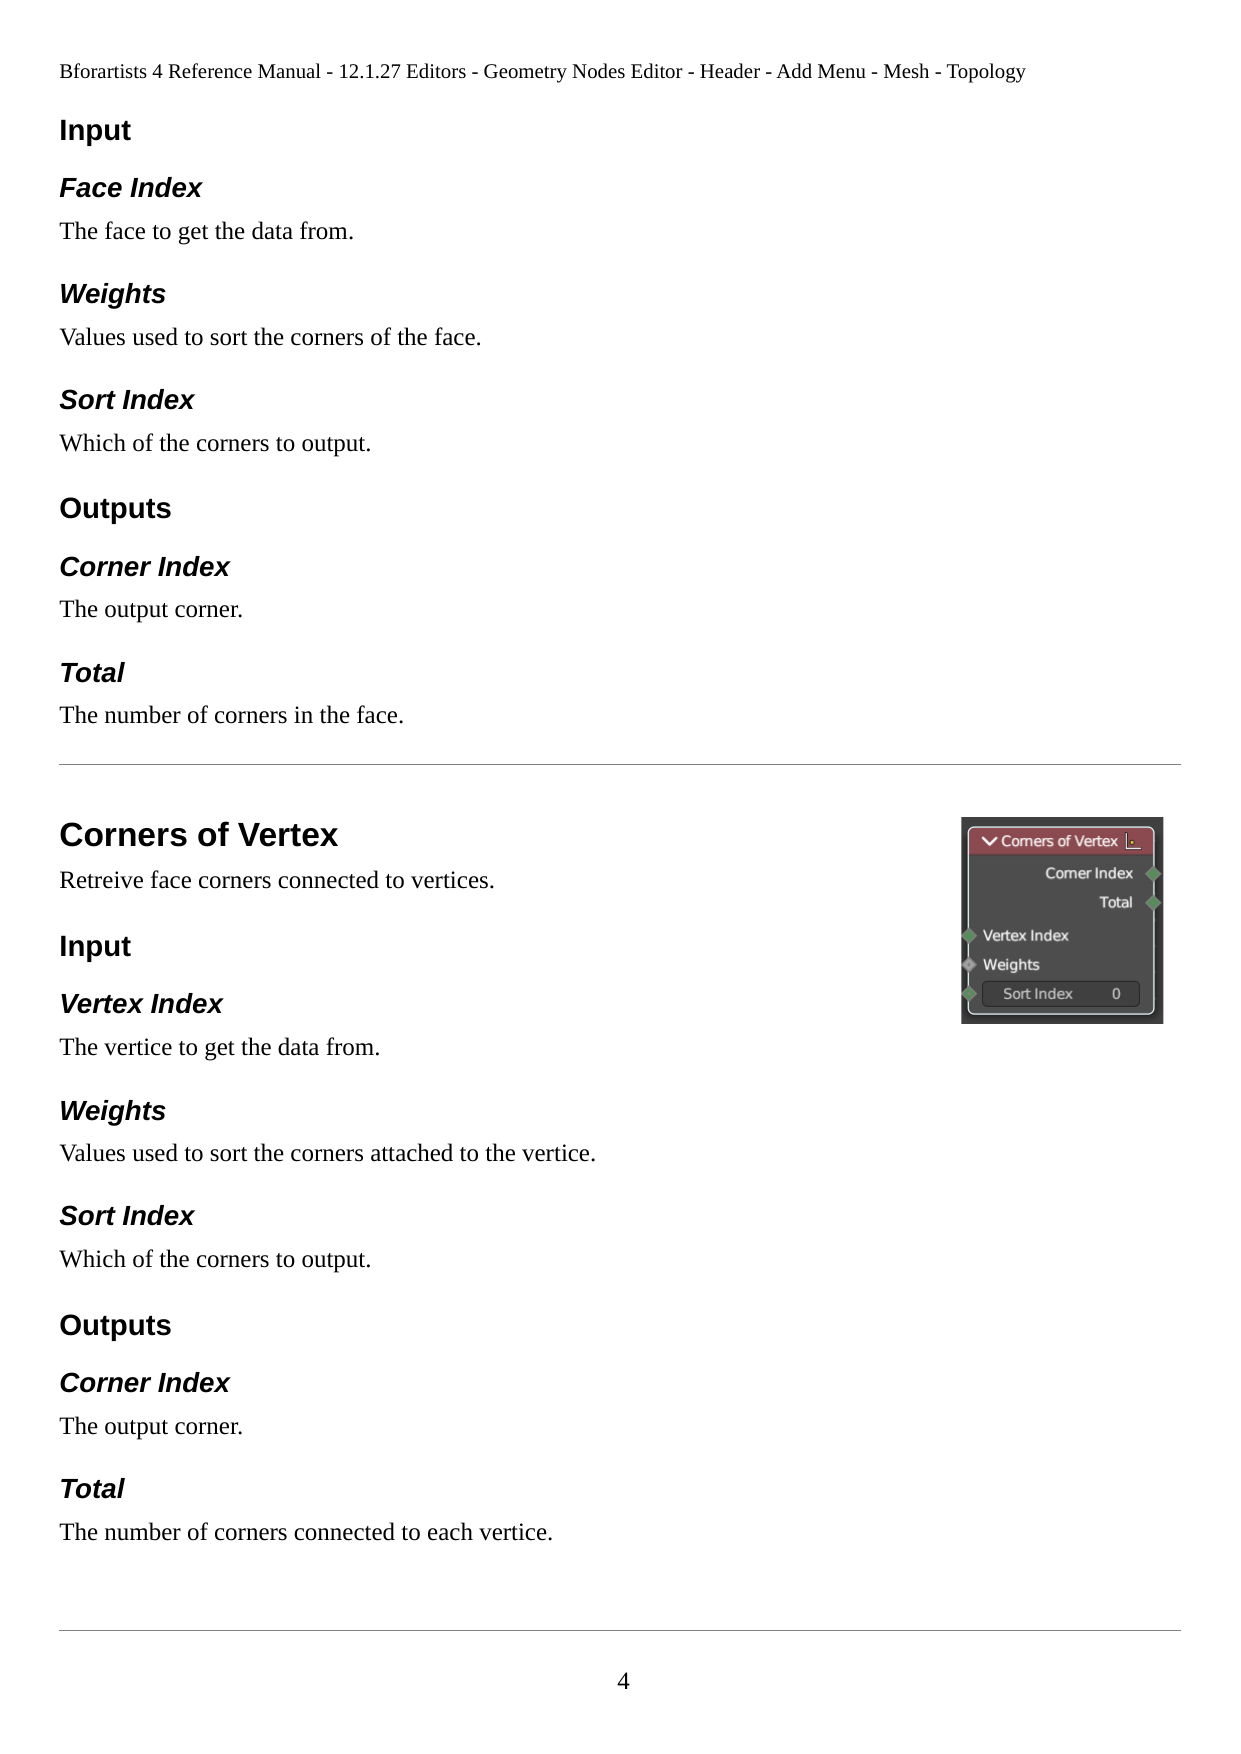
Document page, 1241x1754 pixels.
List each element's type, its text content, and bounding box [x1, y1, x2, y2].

text Which of the corners to output. [59, 1244, 1181, 1273]
text The number of corners connected to each vertice. [59, 1517, 1181, 1546]
subtitle [1164, 929, 1181, 963]
subtitle Sort Index [59, 383, 1181, 415]
text Which of the corners to output. [59, 428, 1181, 456]
subtitle Corner Index [59, 550, 1181, 582]
subtitle Face Index [59, 171, 1181, 203]
subtitle Outputs [59, 1308, 1181, 1342]
text Values used to sort the corners attached to the vertice. [59, 1138, 1181, 1167]
subtitle Total [59, 656, 1181, 688]
subtitle Vertex Index [59, 988, 961, 1020]
text The output corner. [59, 594, 1181, 623]
text The output corner. [59, 1411, 1181, 1440]
text Retreive face corners connected to vertices. [59, 866, 961, 894]
text The vertice to get the data from. [59, 1032, 1181, 1061]
subtitle Corners of Vertex [59, 814, 1181, 853]
text The number of corners in the face. [59, 700, 1181, 729]
text Values used to sort the corners of the face. [59, 322, 1181, 350]
subtitle Corner Index [59, 1367, 1181, 1398]
subtitle Weights [59, 277, 1181, 309]
subtitle Outputs [59, 491, 1181, 525]
subtitle Weights [59, 1094, 1181, 1126]
subtitle Total [59, 1472, 1181, 1504]
subtitle Sort Index [59, 1200, 1181, 1232]
picture [961, 817, 1164, 1024]
subtitle Input [59, 929, 961, 963]
subtitle [1164, 988, 1181, 1020]
text The face to get the data from. [59, 216, 1181, 244]
subtitle Input [59, 113, 1181, 146]
